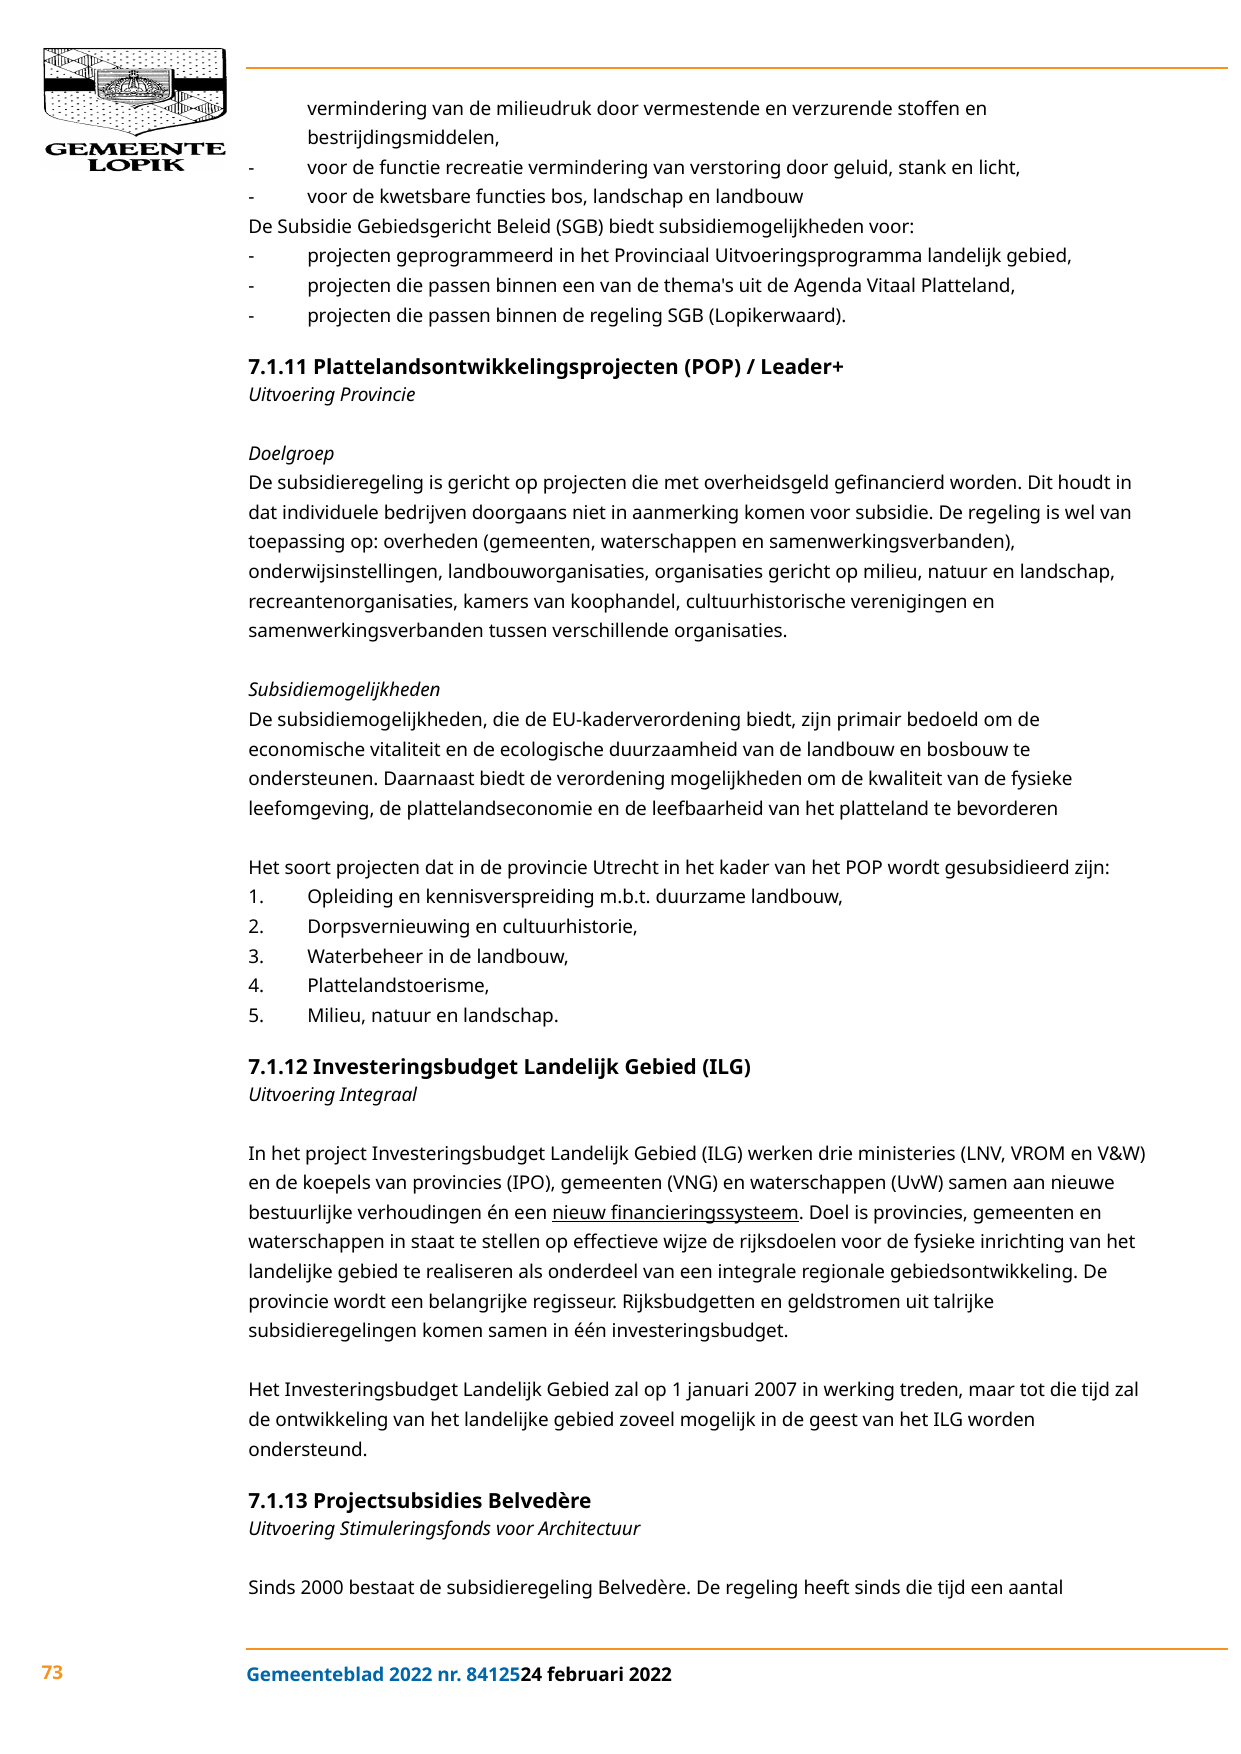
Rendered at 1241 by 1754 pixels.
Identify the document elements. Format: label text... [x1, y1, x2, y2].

text Uitvoering Provincie [248, 381, 1152, 406]
list voor de functie recreatie vermindering van verstoring door geluid, stank en licht, [248, 154, 1152, 180]
text Sinds 2000 bestaat de subsidieregeling Belvedère. De regeling heeft sinds die tijd een aantal [248, 1574, 1152, 1599]
text Uitvoering Stimuleringsfonds voor Architectuur [248, 1515, 1152, 1540]
list Plattelandstoerisme, [248, 972, 1152, 998]
list projecten die passen binnen de regeling SGB (Lopikerwaard). [248, 302, 1152, 328]
text In het project Investeringsbudget Landelijk Gebied (ILG) werken drie ministeries (LNV, VROM en V&W) en de koepels van provincies (IPO), gemeenten (VNG) en waterschappen (UvW) samen aan nieuwe bestuurlijke verhoudingen én een nieuw financieringssysteem. Doel is provincies, gemeenten en waterschappen in staat te stellen op effectieve wijze de rijksdoelen voor de fysieke inrichting van het landelijke gebied te realiseren als onderdeel van een integrale regionale gebiedsontwikkeling. De provincie wordt een belangrijke regisseur. Rijksbudgetten en geldstromen uit talrijke subsidieregelingen komen samen in één investeringsbudget. [248, 1140, 1152, 1343]
list Milieu, natuur en landschap. [248, 1002, 1152, 1028]
text Uitvoering Integraal [248, 1081, 1152, 1107]
text De subsidiemogelijkheden, die de EU-kaderverordening biedt, zijn primair bedoeld om de economische vitaliteit en de ecologische duurzaamheid van de landbouw en bosbouw te ondersteunen. Daarnaast biedt de verordening mogelijkheden om de kwaliteit van de fysieke leefomgeving, de plattelandseconomie en de leefbaarheid van het platteland te bevorderen [248, 706, 1152, 821]
list vermindering van de milieudruk door vermestende en verzurende stoffen en bestrijdingsmiddelen, [248, 95, 1152, 150]
list voor de kwetsbare functies bos, landschap en landbouw [248, 183, 1152, 209]
list Opleiding en kennisverspreiding m.b.t. duurzame landbouw, [248, 884, 1152, 909]
text 7.1.12 Investeringsbudget Landelijk Gebied (ILG) [248, 1052, 1152, 1081]
list Dorpsvernieuwing en cultuurhistorie, [248, 913, 1152, 939]
text Het soort projecten dat in de provincie Utrecht in het kader van het POP wordt gesubsidieerd zijn: [248, 854, 1152, 880]
text 7.1.11 Plattelandsontwikkelingsprojecten (POP) / Leader+ [248, 352, 1152, 381]
list projecten geprogrammeerd in het Provinciaal Uitvoeringsprogramma landelijk gebied, [248, 243, 1152, 268]
list Waterbeheer in de landbouw, [248, 943, 1152, 968]
text Subsidiemogelijkheden [248, 677, 1152, 702]
text Doelgroep [248, 440, 1152, 466]
list projecten die passen binnen een van de thema's uit de Agenda Vitaal Platteland, [248, 272, 1152, 298]
picture [41, 47, 231, 172]
text Het Investeringsbudget Landelijk Gebied zal op 1 januari 2007 in werking treden, maar tot die tijd zal de ontwikkeling van het landelijke gebied zoveel mogelijk in de geest van het ILG worden ondersteund. [248, 1377, 1152, 1462]
text 7.1.13 Projectsubsidies Belvedère [248, 1486, 1152, 1515]
text De subsidieregeling is gericht op projecten die met overheidsgeld gefinancierd worden. Dit houdt in dat individuele bedrijven doorgaans niet in aanmerking komen voor subsidie. De regeling is wel van toepassing op: overheden (gemeenten, waterschappen en samenwerkingsverbanden), onderwijsinstellingen, landbouworganisaties, organisaties gericht op milieu, natuur en landschap, recreantenorganisaties, kamers van koophandel, cultuurhistorische verenigingen en samenwerkingsverbanden tussen verschillende organisaties. [248, 469, 1152, 643]
text De Subsidie Gebiedsgericht Beleid (SGB) biedt subsidiemogelijkheden voor: [248, 213, 1152, 239]
